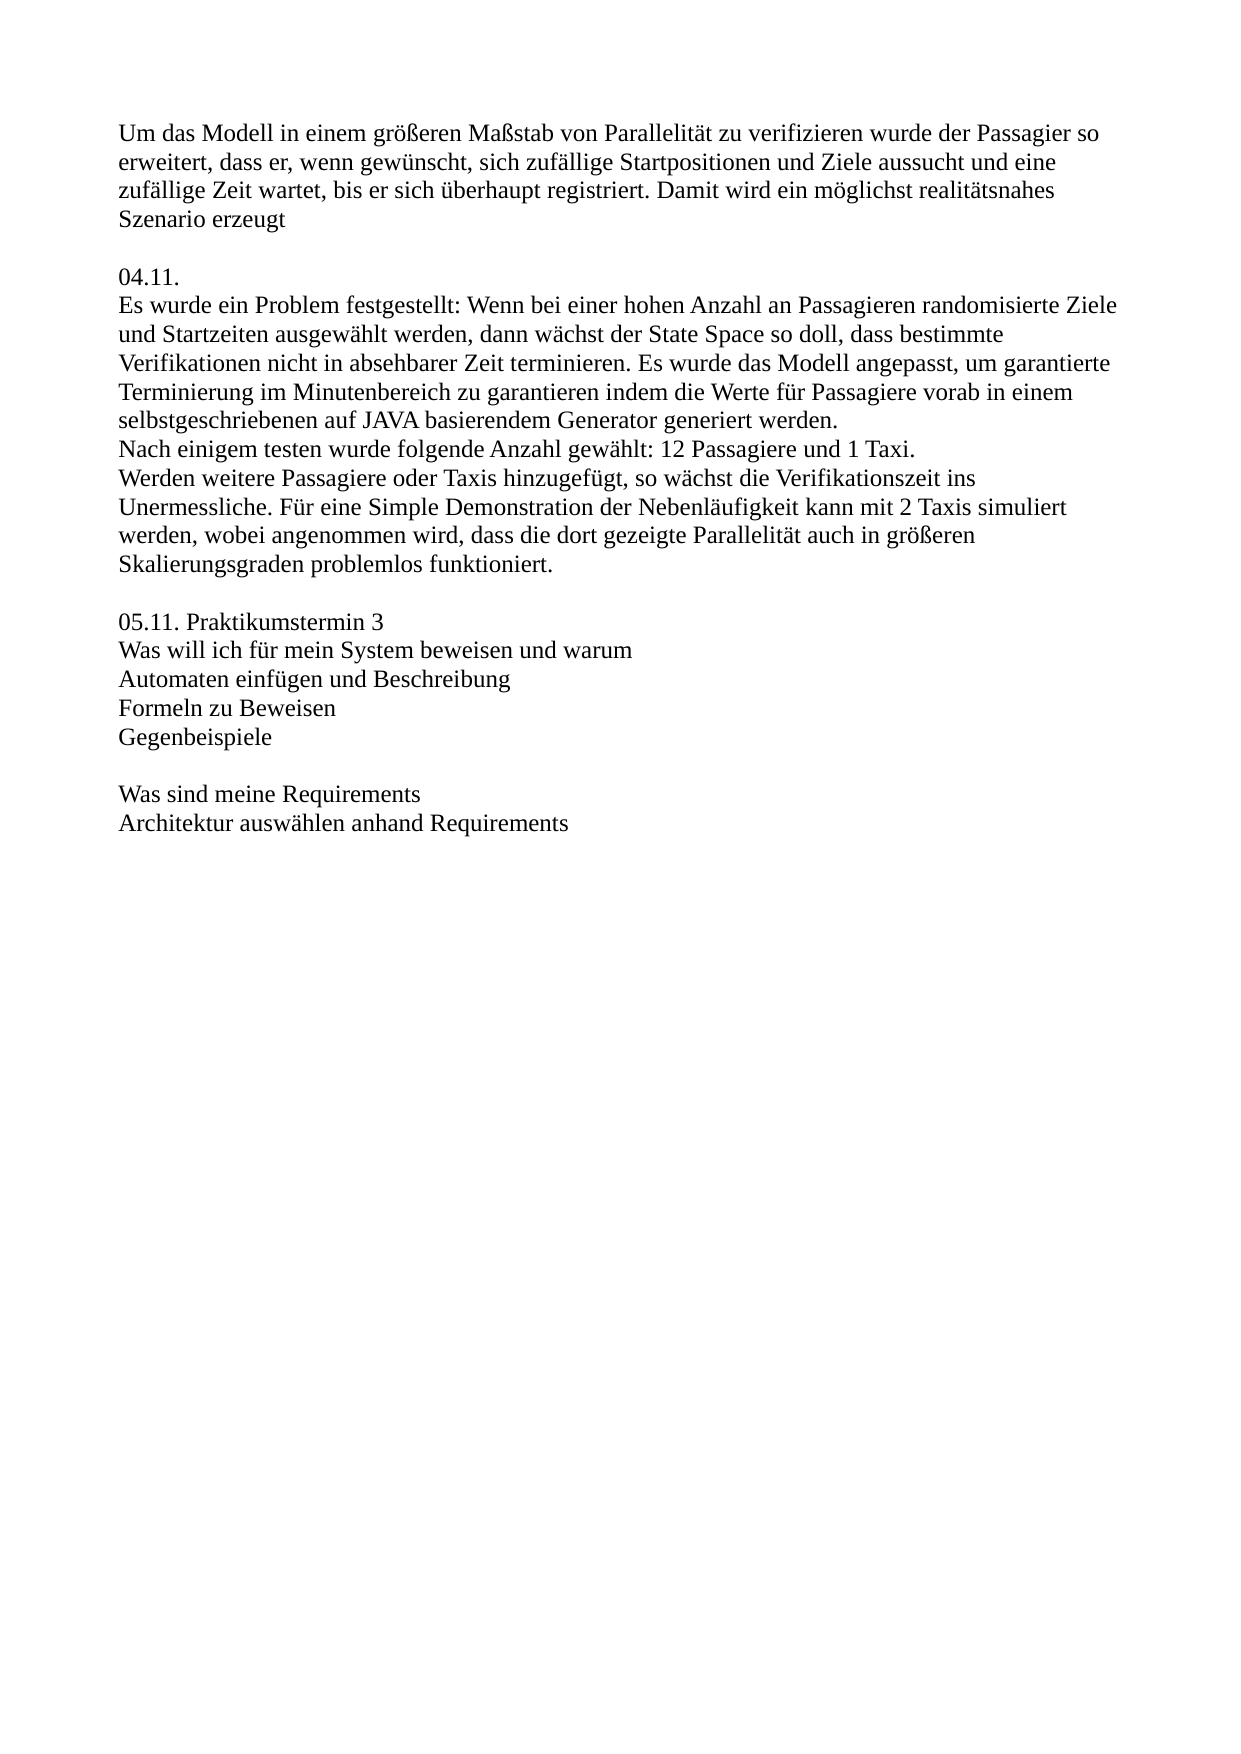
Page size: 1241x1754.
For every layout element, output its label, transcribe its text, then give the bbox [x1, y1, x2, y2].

text Automaten einfügen und Beschreibung [118, 664, 1122, 693]
text Um das Modell in einem größeren Maßstab von Parallelität zu verifizieren wurde der Passagier so erweitert, dass er, wenn gewünscht, sich zufällige Startpositionen und Ziele aussucht und eine zufällige Zeit wartet, bis er sich überhaupt registriert. Damit wird ein möglichst realitätsnahes Szenario erzeugt [118, 118, 1122, 233]
text Nach einigem testen wurde folgende Anzahl gewählt: 12 Passagiere und 1 Taxi. [118, 434, 1122, 463]
text Gegenbeispiele [118, 722, 1122, 751]
text 05.11. Praktikumstermin 3 [118, 607, 1122, 636]
text Was will ich für mein System beweisen und warum [118, 636, 1122, 664]
text Werden weitere Passagiere oder Taxis hinzugefügt, so wächst die Verifikationszeit ins Unermessliche. Für eine Simple Demonstration der Nebenläufigkeit kann mit 2 Taxis simuliert werden, wobei angenommen wird, dass die dort gezeigte Parallelität auch in größeren Skalierungsgraden problemlos funktioniert. [118, 463, 1122, 578]
text Formeln zu Beweisen [118, 693, 1122, 722]
text Es wurde ein Problem festgestellt: Wenn bei einer hohen Anzahl an Passagieren randomisierte Ziele und Startzeiten ausgewählt werden, dann wächst der State Space so doll, dass bestimmte Verifikationen nicht in absehbarer Zeit terminieren. Es wurde das Modell angepasst, um garantierte Terminierung im Minutenbereich zu garantieren indem die Werte für Passagiere vorab in einem selbstgeschriebenen auf JAVA basierendem Generator generiert werden. [118, 291, 1122, 434]
text Was sind meine Requirements [118, 779, 1122, 808]
text 04.11. [118, 262, 1122, 291]
text Architektur auswählen anhand Requirements [118, 808, 1122, 837]
